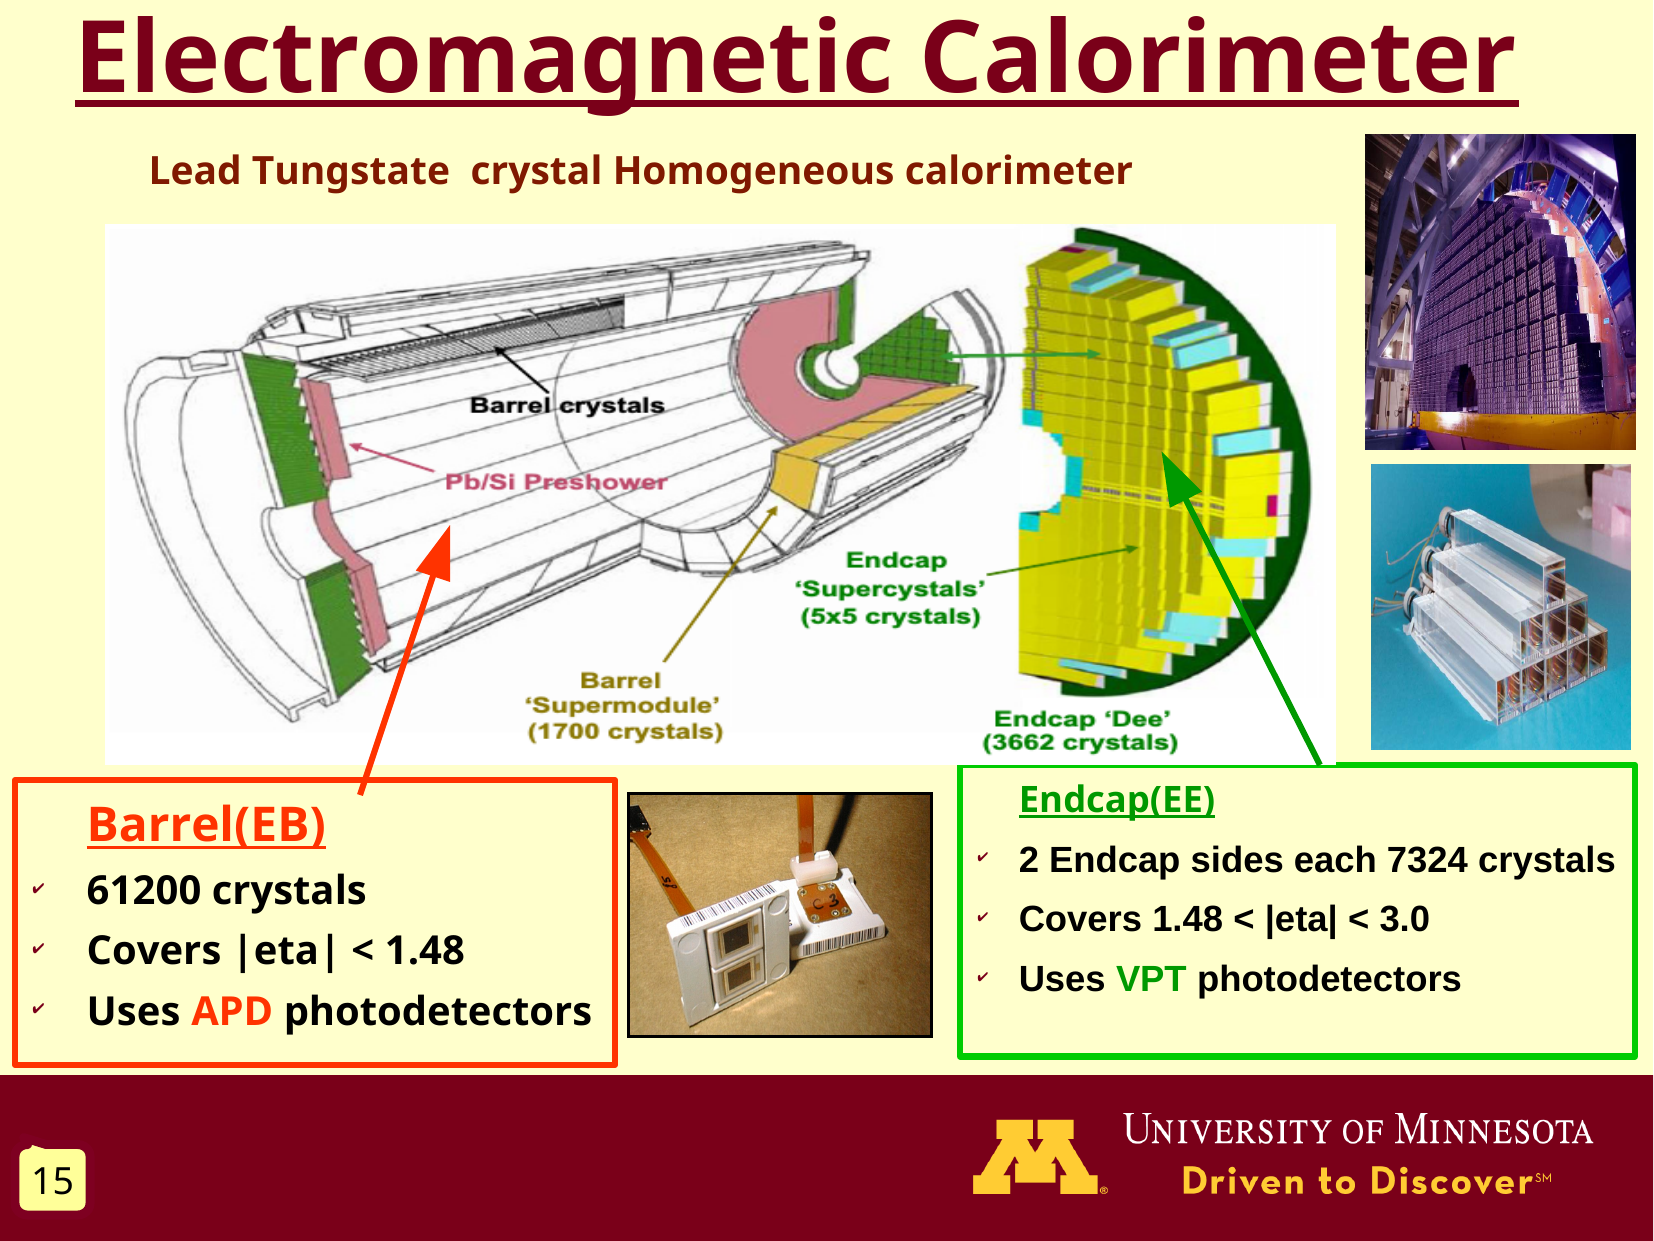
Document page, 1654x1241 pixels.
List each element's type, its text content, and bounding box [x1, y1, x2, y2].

picture [1490, 464, 1505, 475]
title Electromagnetic Calorimeter [60, 0, 1591, 121]
picture [105, 224, 1336, 766]
picture [1365, 134, 1636, 451]
picture [0, 1075, 1654, 1241]
list Endcap(EE) 2 Endcap sides each 7324 crystals Covers 1.48 < |eta| < 3.0 Uses VPT photodetectors [960, 765, 1636, 1057]
picture [1371, 464, 1631, 751]
list Barrel(EB) 61200 crystals Covers |eta| < 1.48 Uses APD photodetectors [15, 780, 616, 1066]
text_box 15 [15, 1137, 91, 1216]
list Lead Tungstate crystal Homogeneous calorimeter [90, 135, 1171, 211]
picture [630, 795, 931, 1036]
picture [1467, 464, 1487, 475]
